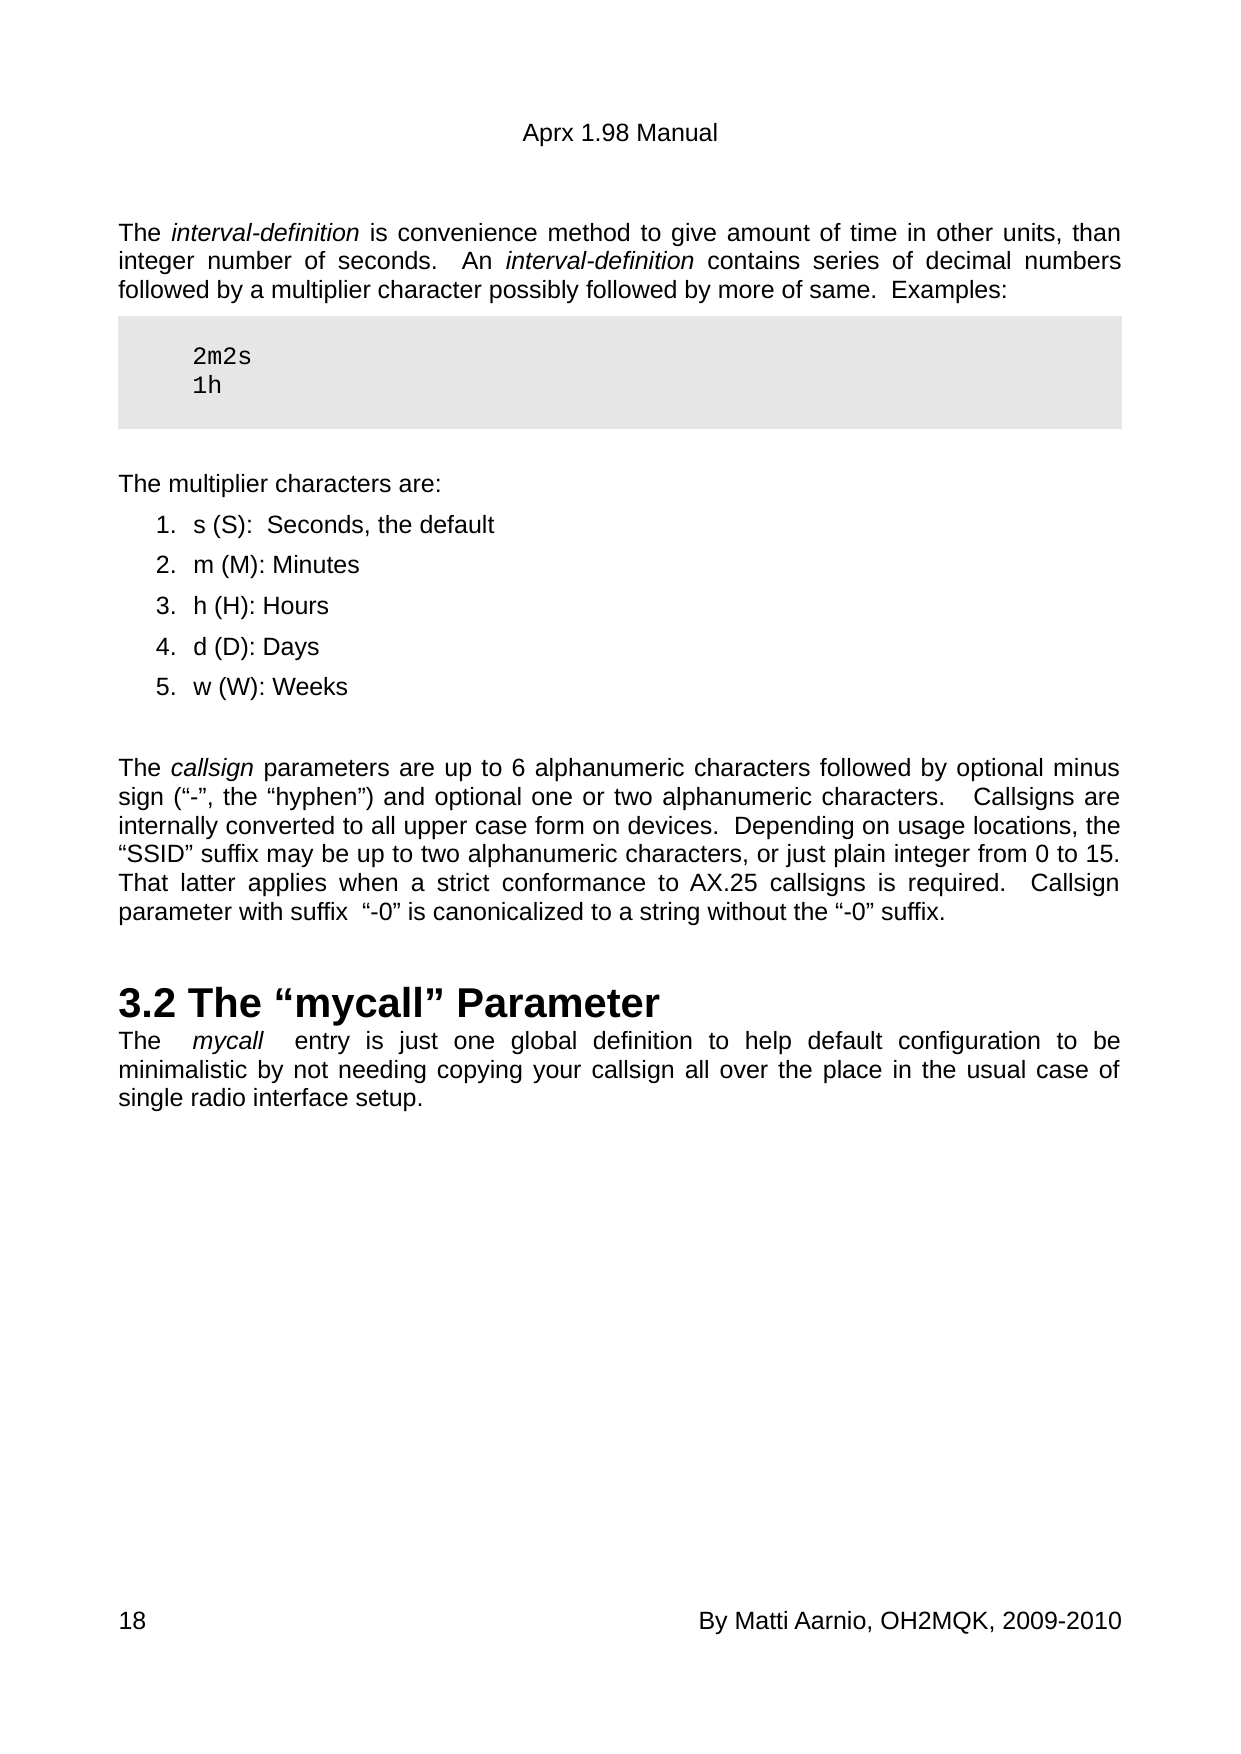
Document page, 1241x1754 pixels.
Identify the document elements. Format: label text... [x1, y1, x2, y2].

text 2m2s [118, 344, 1122, 372]
list d (D): Days [156, 632, 1122, 660]
subtitle The “mycall” Parameter [118, 978, 1122, 1026]
list s (S): Seconds, the default [156, 510, 1122, 539]
list w (W): Weeks [156, 672, 1122, 701]
text The mycall entry is just one global definition to help default configuration to be minimalistic by not needing copying your callsign all over the place in the usual case of single radio interface setup. [118, 1026, 1122, 1112]
list h (H): Hours [156, 591, 1122, 620]
text 1h [118, 372, 1122, 401]
list m (M): Minutes [156, 551, 1122, 579]
text The interval-definition is convenience method to give amount of time in other units, than integer number of seconds. An interval-definition contains series of decimal numbers followed by a multiplier character possibly followed by more of same. Examples: [118, 218, 1122, 304]
text The callsign parameters are up to 6 alphanumeric characters followed by optional minus sign (“-”, the “hyphen”) and optional one or two alphanumeric characters. Callsigns are internally converted to all upper case form on devices. Depending on usage locations, the “SSID” suffix may be up to two alphanumeric characters, or just plain integer from 0 to 15. That latter applies when a strict conformance to AX.25 callsigns is required. Callsign parameter with suffix “-0” is canonicalized to a string without the “-0” suffix. [118, 753, 1122, 926]
text The multiplier characters are: [118, 469, 1122, 498]
